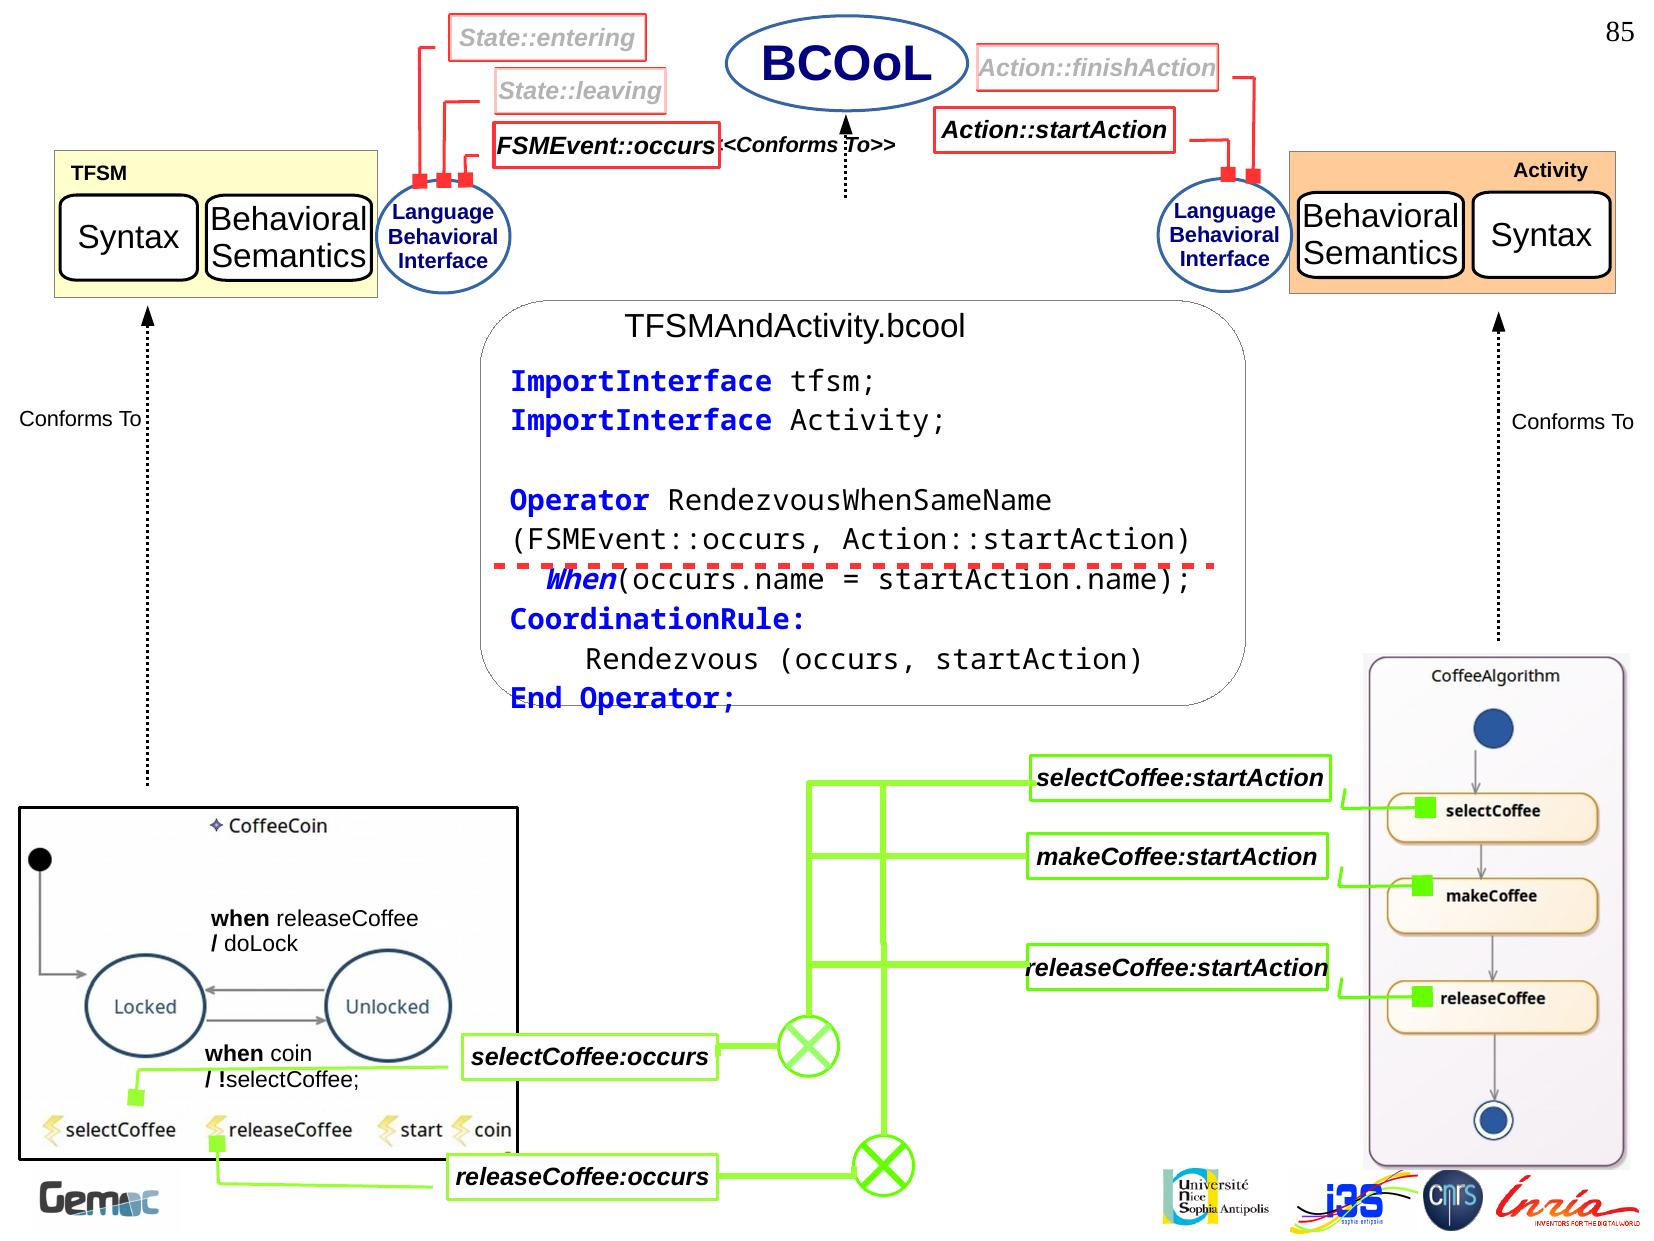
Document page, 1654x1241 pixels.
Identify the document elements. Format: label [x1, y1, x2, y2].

text_box [54, 47, 675, 298]
text_box [726, 15, 968, 111]
text_box [1027, 945, 1327, 990]
picture [21, 809, 517, 1158]
picture [1137, 653, 1647, 1241]
text_box [790, 1016, 827, 1041]
text_box [1338, 866, 1433, 887]
text_box [196, 897, 437, 988]
text_box [1341, 788, 1436, 809]
text_box [1158, 77, 1634, 294]
text_box [814, 1027, 839, 1065]
text_box [480, 300, 1336, 879]
text_box [4, 399, 222, 531]
text_box [889, 1146, 914, 1185]
text_box [853, 1146, 878, 1185]
text_box [450, 15, 646, 61]
text_box [812, 787, 880, 853]
text_box [975, 44, 1218, 90]
text_box [448, 1154, 718, 1199]
text_box [790, 1051, 827, 1077]
text_box [1338, 977, 1433, 998]
text_box [778, 1027, 803, 1065]
text_box [463, 1034, 718, 1079]
text_box [864, 1171, 903, 1196]
text_box [864, 1135, 903, 1160]
text_box [494, 108, 1175, 290]
text_box [135, 1033, 449, 1106]
text_box [1496, 402, 1654, 493]
text_box [216, 1135, 434, 1188]
text_box [812, 859, 880, 871]
